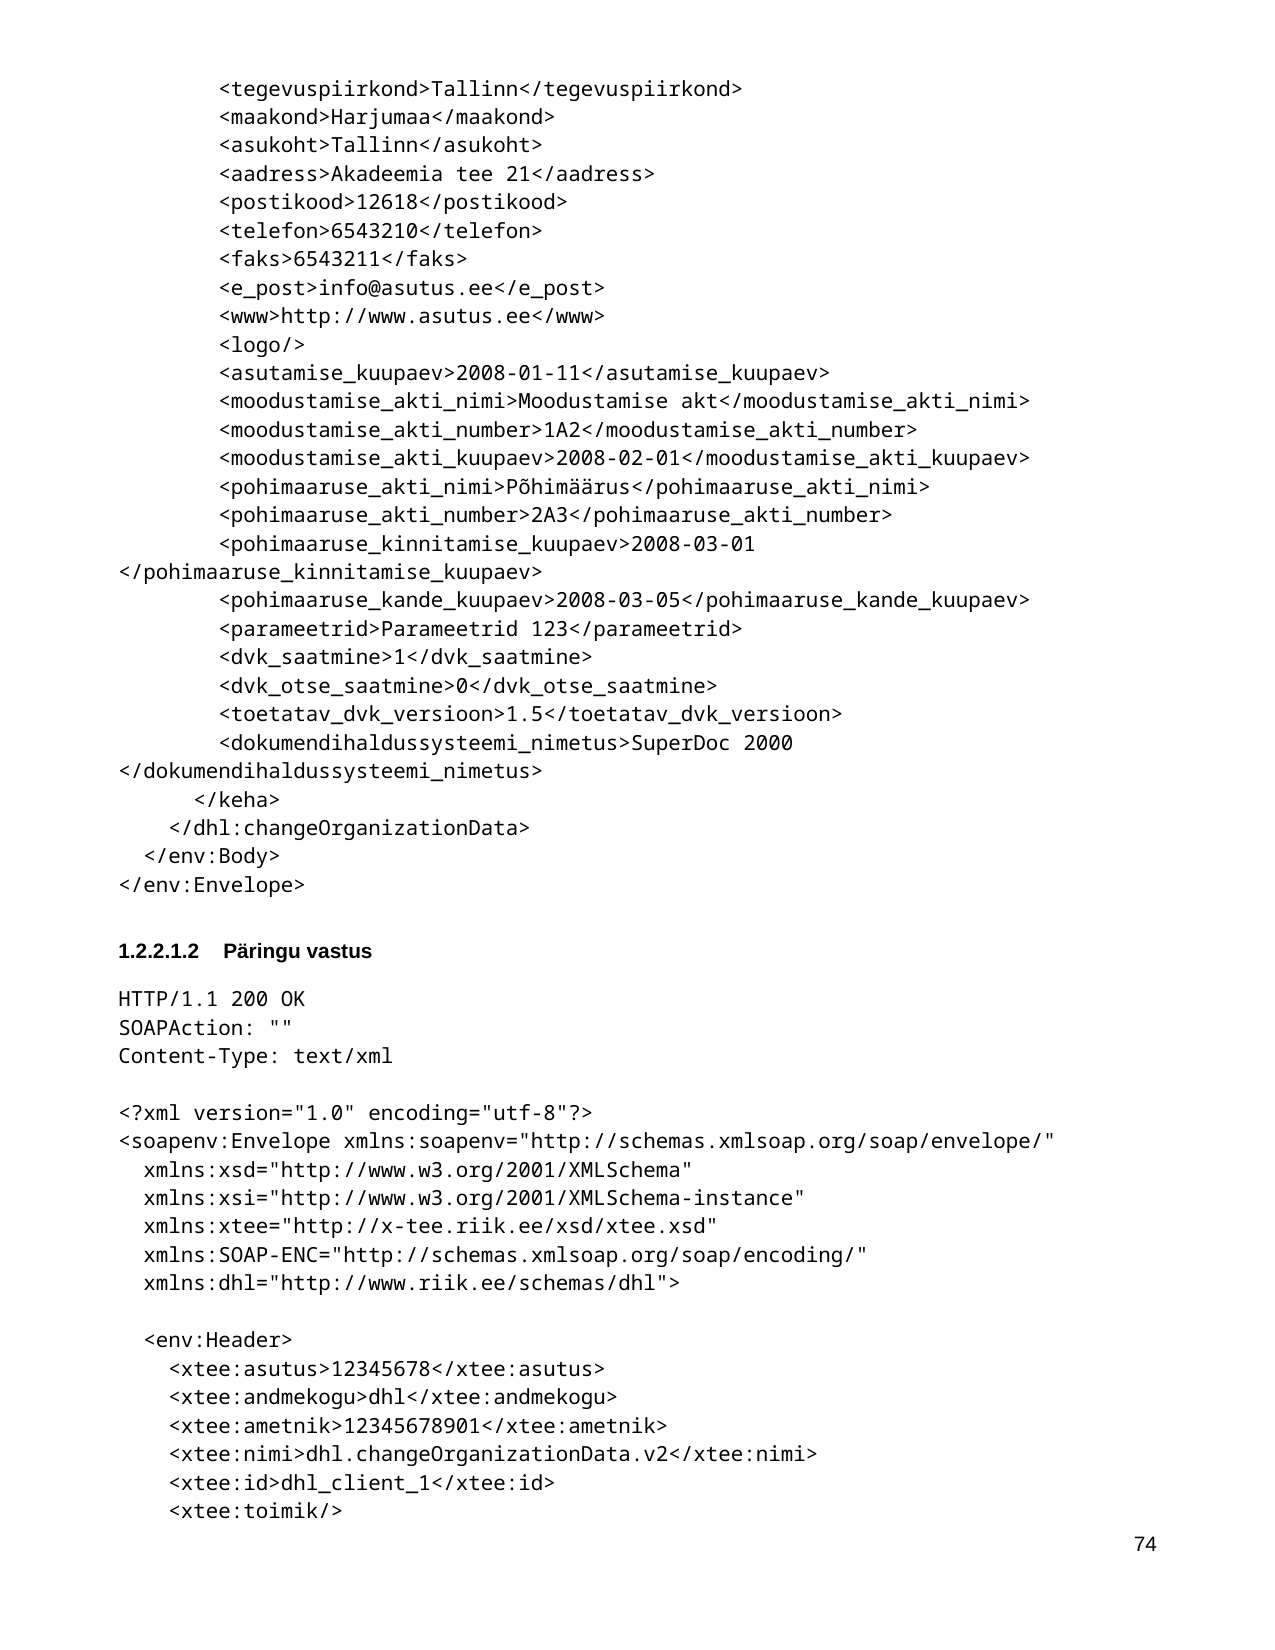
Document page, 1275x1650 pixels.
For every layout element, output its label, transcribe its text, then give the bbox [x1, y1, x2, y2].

text <xtee:ametnik>12345678901</xtee:ametnik> [118, 1411, 1157, 1439]
text <xtee:asutus>12345678</xtee:asutus> [118, 1354, 1157, 1382]
text <asukoht>Tallinn</asukoht> [118, 131, 1157, 159]
text xmlns:xtee="http://x-tee.riik.ee/xsd/xtee.xsd" [118, 1212, 1157, 1240]
text </keha> [118, 785, 1157, 813]
text <dvk_otse_saatmine>0</dvk_otse_saatmine> [118, 671, 1157, 699]
text <postikood>12618</postikood> [118, 187, 1157, 216]
subtitle Päringu vastus [118, 939, 1157, 963]
text </env:Envelope> [118, 870, 1157, 898]
text <parameetrid>Parameetrid 123</parameetrid> [118, 614, 1157, 642]
text <pohimaaruse_akti_number>2A3</pohimaaruse_akti_number> [118, 500, 1157, 529]
text <moodustamise_akti_nimi>Moodustamise akt</moodustamise_akti_nimi> [118, 387, 1157, 415]
text </dhl:changeOrganizationData> [118, 813, 1157, 842]
text <xtee:toimik/> [118, 1496, 1157, 1524]
text <telefon>6543210</telefon> [118, 216, 1157, 244]
text <dokumendihaldussysteemi_nimetus>SuperDoc 2000 </dokumendihaldussysteemi_nimetus> [118, 728, 1157, 785]
text xmlns:SOAP-ENC="http://schemas.xmlsoap.org/soap/encoding/" [118, 1240, 1157, 1268]
text HTTP/1.1 200 OK [118, 984, 1157, 1013]
text <xtee:andmekogu>dhl</xtee:andmekogu> [118, 1382, 1157, 1411]
text <www>http://www.asutus.ee</www> [118, 301, 1157, 330]
text <dvk_saatmine>1</dvk_saatmine> [118, 642, 1157, 671]
text <pohimaaruse_kinnitamise_kuupaev>2008-03-01 </pohimaaruse_kinnitamise_kuupaev> [118, 529, 1157, 586]
text <env:Header> [118, 1325, 1157, 1354]
text <moodustamise_akti_number>1A2</moodustamise_akti_number> [118, 415, 1157, 443]
text xmlns:xsi="http://www.w3.org/2001/XMLSchema-instance" [118, 1183, 1157, 1212]
text <asutamise_kuupaev>2008-01-11</asutamise_kuupaev> [118, 358, 1157, 387]
text <pohimaaruse_kande_kuupaev>2008-03-05</pohimaaruse_kande_kuupaev> [118, 586, 1157, 614]
text <xtee:nimi>dhl.changeOrganizationData.v2</xtee:nimi> [118, 1439, 1157, 1468]
text Content-Type: text/xml [118, 1041, 1157, 1069]
text <maakond>Harjumaa</maakond> [118, 102, 1157, 131]
text <toetatav_dvk_versioon>1.5</toetatav_dvk_versioon> [118, 699, 1157, 728]
text <xtee:id>dhl_client_1</xtee:id> [118, 1468, 1157, 1496]
text <tegevuspiirkond>Tallinn</tegevuspiirkond> [118, 74, 1157, 102]
text <pohimaaruse_akti_nimi>Põhimäärus</pohimaaruse_akti_nimi> [118, 472, 1157, 500]
text <e_post>info@asutus.ee</e_post> [118, 273, 1157, 301]
text </env:Body> [118, 842, 1157, 870]
text SOAPAction: "" [118, 1013, 1157, 1041]
text xmlns:dhl="http://www.riik.ee/schemas/dhl"> [118, 1268, 1157, 1297]
text <moodustamise_akti_kuupaev>2008-02-01</moodustamise_akti_kuupaev> [118, 443, 1157, 472]
text xmlns:xsd="http://www.w3.org/2001/XMLSchema" [118, 1155, 1157, 1183]
text <logo/> [118, 330, 1157, 358]
text <soapenv:Envelope xmlns:soapenv="http://schemas.xmlsoap.org/soap/envelope/" [118, 1126, 1157, 1155]
text <faks>6543211</faks> [118, 244, 1157, 273]
text <aadress>Akadeemia tee 21</aadress> [118, 159, 1157, 187]
text <?xml version="1.0" encoding="utf-8"?> [118, 1098, 1157, 1126]
